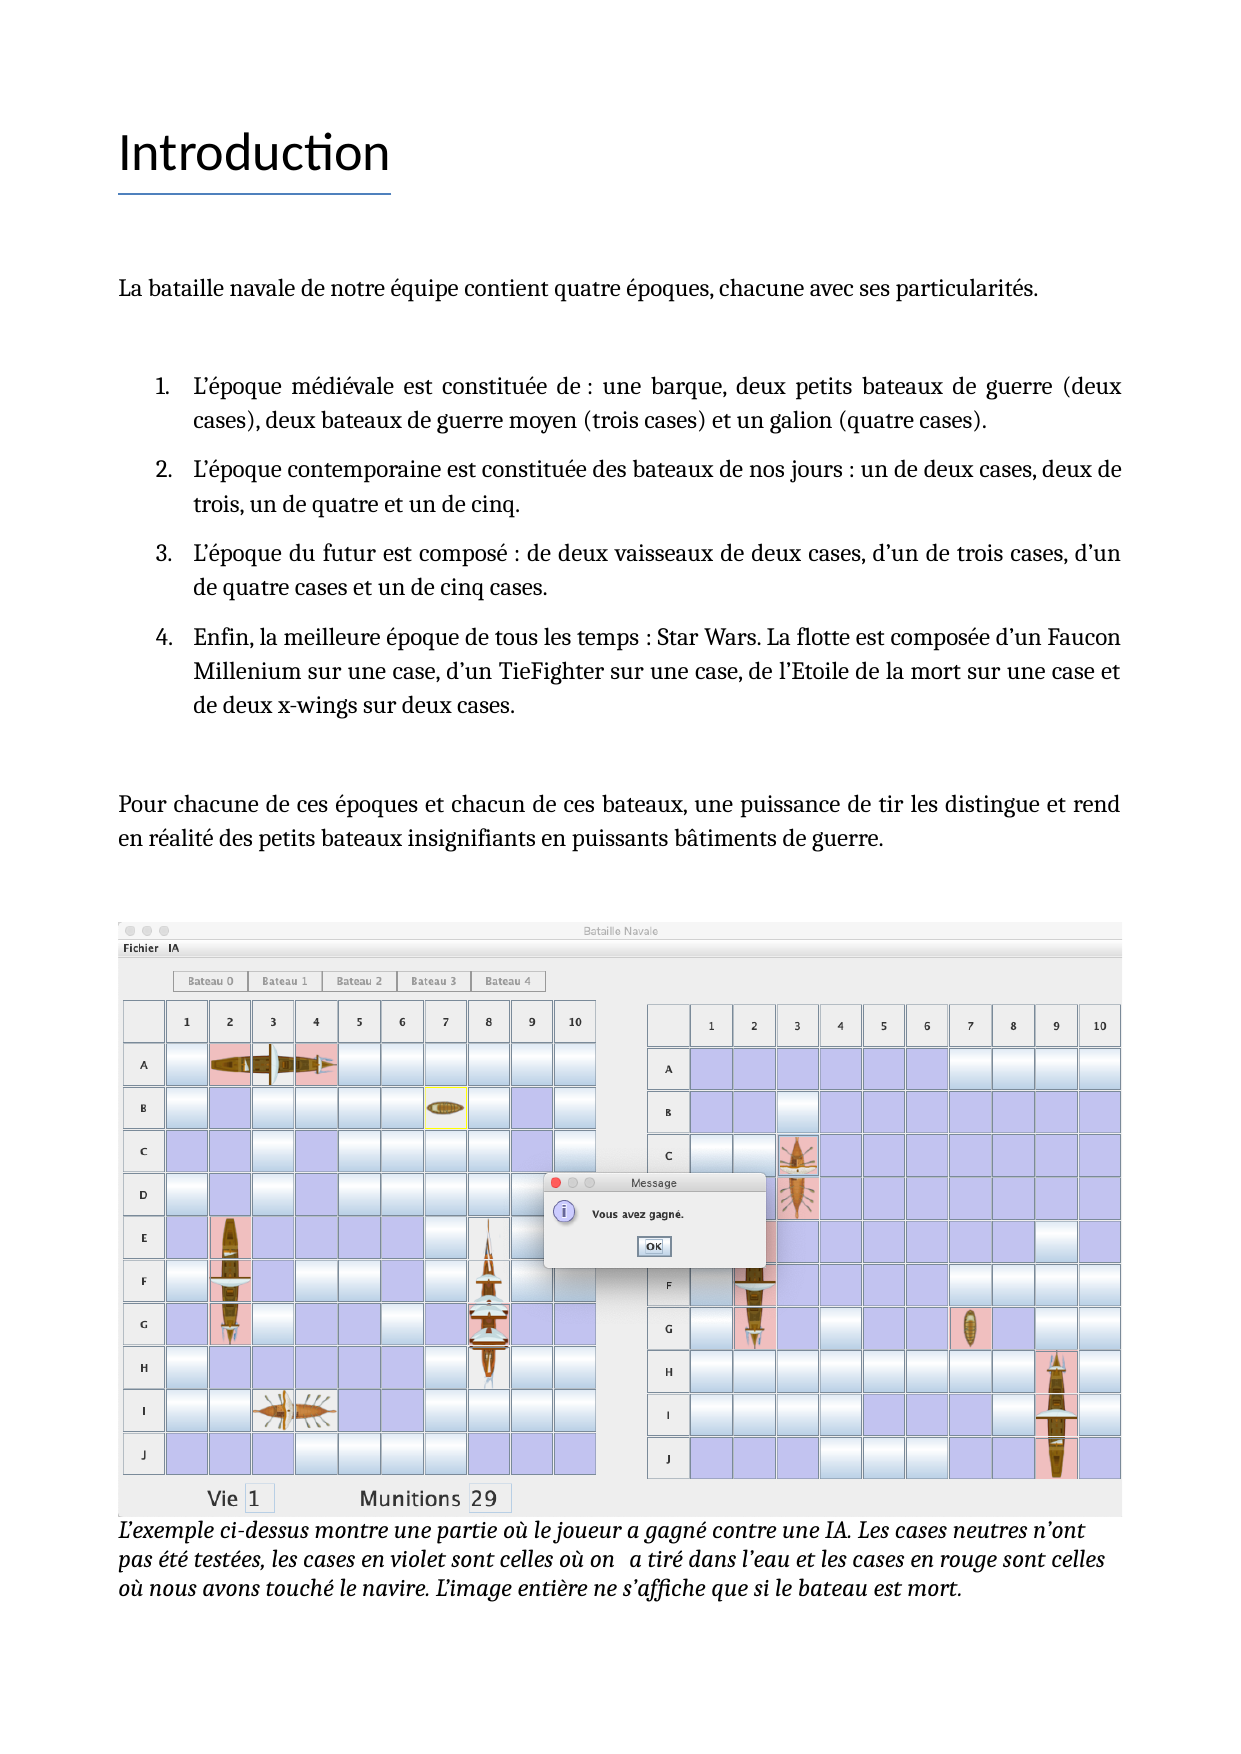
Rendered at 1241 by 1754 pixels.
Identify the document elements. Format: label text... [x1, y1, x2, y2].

picture [118, 922, 1123, 1517]
list L’époque du futur est composé : de deux vaisseaux de deux cases, d’un de trois cases, d’un de quatre cases et un de cinq cases. [156, 539, 1122, 602]
text La bataille navale de notre équipe contient quatre époques, chacune avec ses particularités. [118, 274, 1122, 302]
text Pour chacune de ces époques et chacun de ces bateaux, une puissance de tir les distingue et rend en réalité des petits bateaux insignifiants en puissants bâtiments de guerre. [118, 789, 1122, 853]
list Enfin, la meilleure époque de tous les temps : Star Wars. La flotte est composée d’un Faucon Millenium sur une case, d’un TieFighter sur une case, de l’Etoile de la mort sur une case et de deux x-wings sur deux cases. [156, 622, 1122, 720]
text Introduction [118, 118, 1122, 195]
list L’époque contemporaine est constituée des bateaux de nos jours : un de deux cases, deux de trois, un de quatre et un de cinq. [156, 455, 1122, 518]
text L’exemple ci-dessus montre une partie où le joueur a gagné contre une IA. Les cases neutres n’ont pas été testées, les cases en violet sont celles où on a tiré dans l’eau et les cases en rouge sont celles où nous avons touché le navire. L’image entière ne s’affiche que si le bateau est mort. [118, 1517, 1122, 1602]
list L’époque médiévale est constituée de : une barque, deux petits bateaux de guerre (deux cases), deux bateaux de guerre moyen (trois cases) et un galion (quatre cases). [156, 372, 1122, 435]
